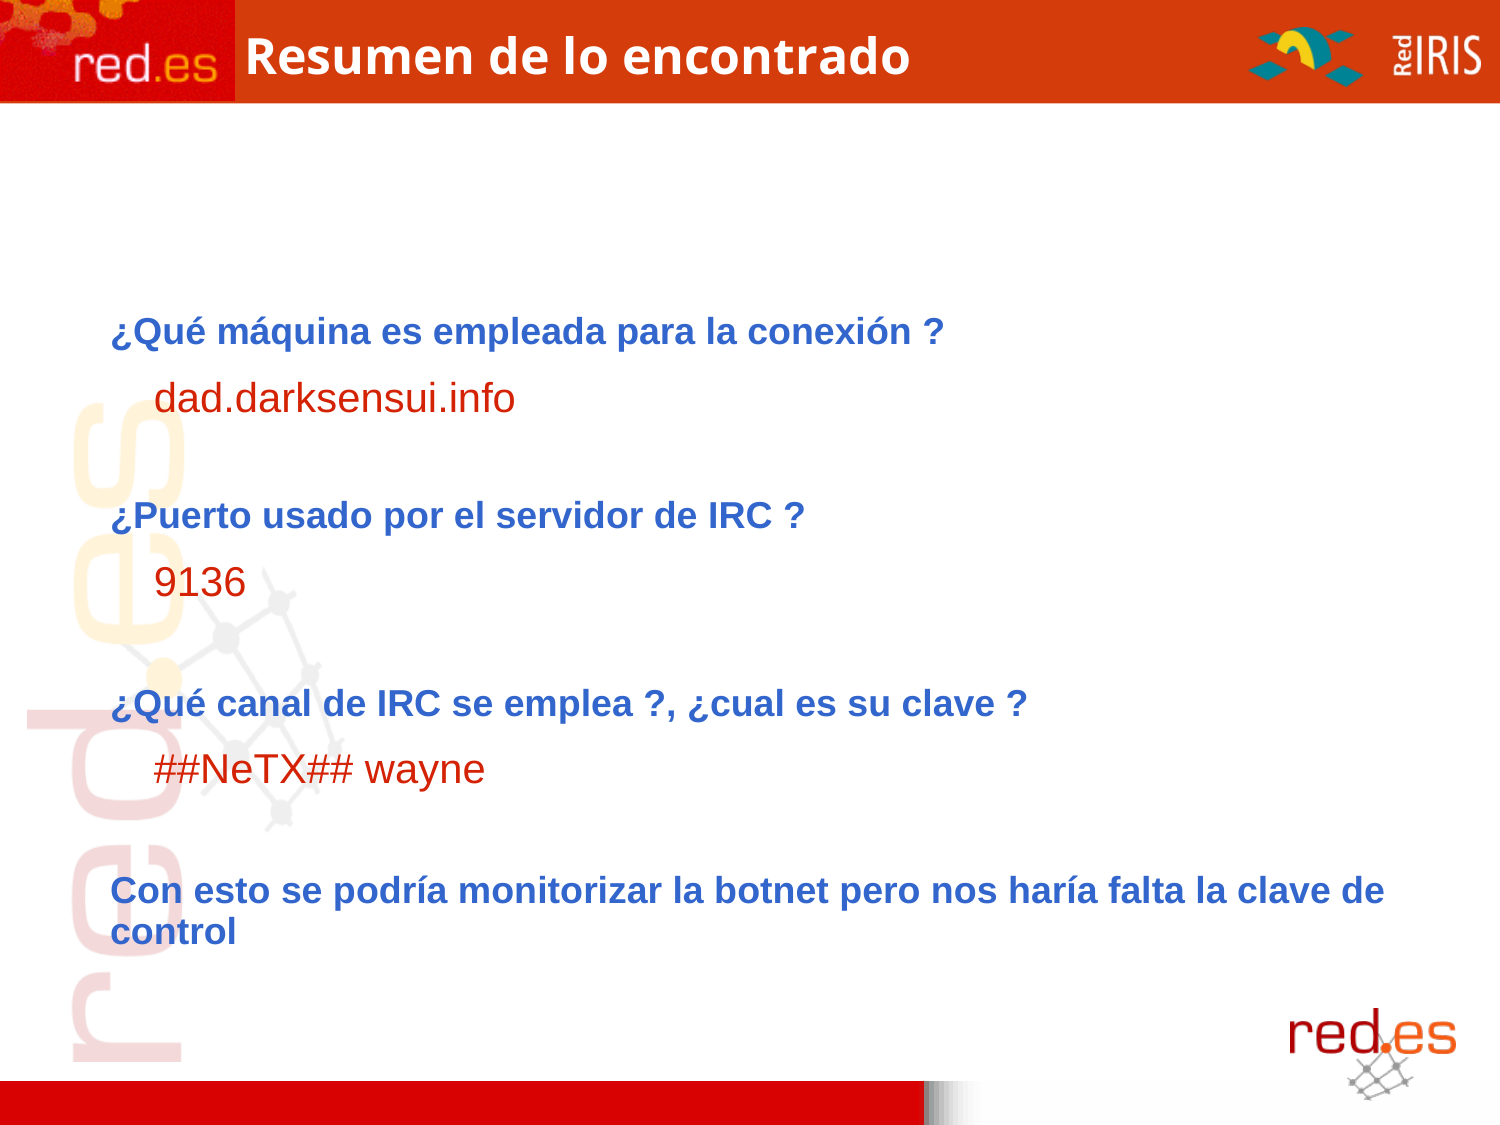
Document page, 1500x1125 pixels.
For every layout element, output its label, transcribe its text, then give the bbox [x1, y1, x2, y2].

picture [1412, 27, 1481, 87]
list ¿Qué máquina es empleada para la conexión ? dad.darksensui.info ¿Puerto usado por el servidor de IRC ? 9136 ¿Qué canal de IRC se emplea ?, ¿cual es su clave ? ##NeTX## wayne Con esto se podría monitorizar la botnet pero nos haría falta la clave de control [110, 312, 1392, 1046]
picture [0, 0, 235, 101]
picture [0, 1008, 1500, 1125]
picture [27, 400, 345, 1062]
title Resumen de lo encontrado [244, 0, 1412, 121]
